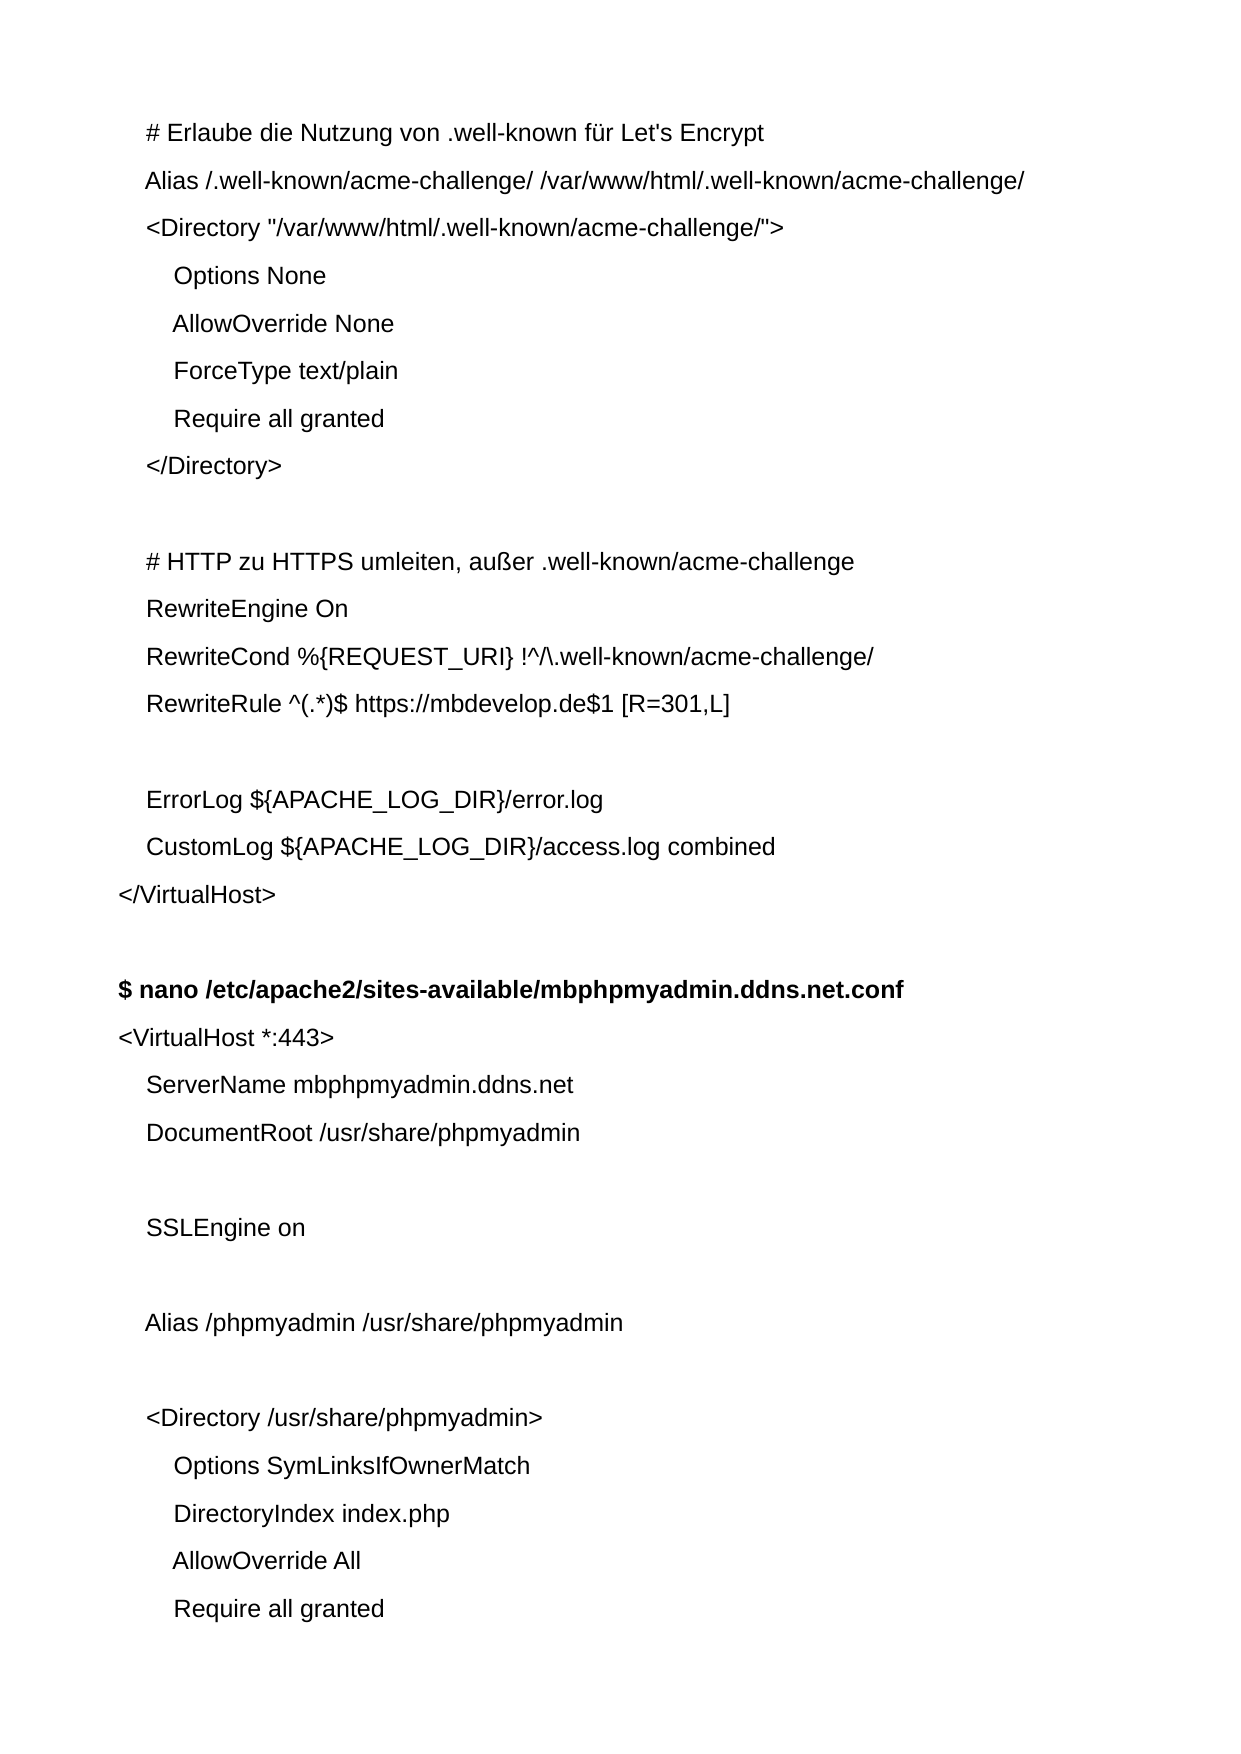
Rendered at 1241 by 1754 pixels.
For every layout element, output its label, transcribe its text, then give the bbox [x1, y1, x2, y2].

text <VirtualHost *:443> [118, 1023, 1122, 1051]
text Require all granted [118, 1594, 1122, 1623]
text DocumentRoot /usr/share/phpmyadmin [118, 1118, 1122, 1147]
text Require all granted [118, 404, 1122, 432]
text Options SymLinksIfOwnerMatch [118, 1451, 1122, 1480]
text # Erlaube die Nutzung von .well-known für Let's Encrypt [118, 118, 1122, 147]
text ServerName mbphpmyadmin.ddns.net [118, 1070, 1122, 1099]
text </VirtualHost> [118, 880, 1122, 908]
text Alias /phpmyadmin /usr/share/phpmyadmin [118, 1308, 1122, 1337]
text </Directory> [118, 451, 1122, 480]
text RewriteCond %{REQUEST_URI} !^/\.well-known/acme-challenge/ [118, 642, 1122, 671]
text AllowOverride None [118, 308, 1122, 337]
text CustomLog ${APACHE_LOG_DIR}/access.log combined [118, 832, 1122, 861]
text RewriteRule ^(.*)$ https://mbdevelop.de$1 [R=301,L] [118, 689, 1122, 718]
text ErrorLog ${APACHE_LOG_DIR}/error.log [118, 784, 1122, 813]
text RewriteEngine On [118, 594, 1122, 623]
text ForceType text/plain [118, 356, 1122, 385]
text Alias /.well-known/acme-challenge/ /var/www/html/.well-known/acme-challenge/ [118, 166, 1122, 194]
text <Directory "/var/www/html/.well-known/acme-challenge/"> [118, 213, 1122, 242]
text Options None [118, 261, 1122, 290]
text AllowOverride All [118, 1546, 1122, 1575]
text <Directory /usr/share/phpmyadmin> [118, 1403, 1122, 1432]
text SSLEngine on [118, 1213, 1122, 1242]
text DirectoryIndex index.php [118, 1499, 1122, 1527]
text $ nano /etc/apache2/sites-available/mbphpmyadmin.ddns.net.conf [118, 975, 1122, 1004]
text # HTTP zu HTTPS umleiten, außer .well-known/acme-challenge [118, 547, 1122, 575]
